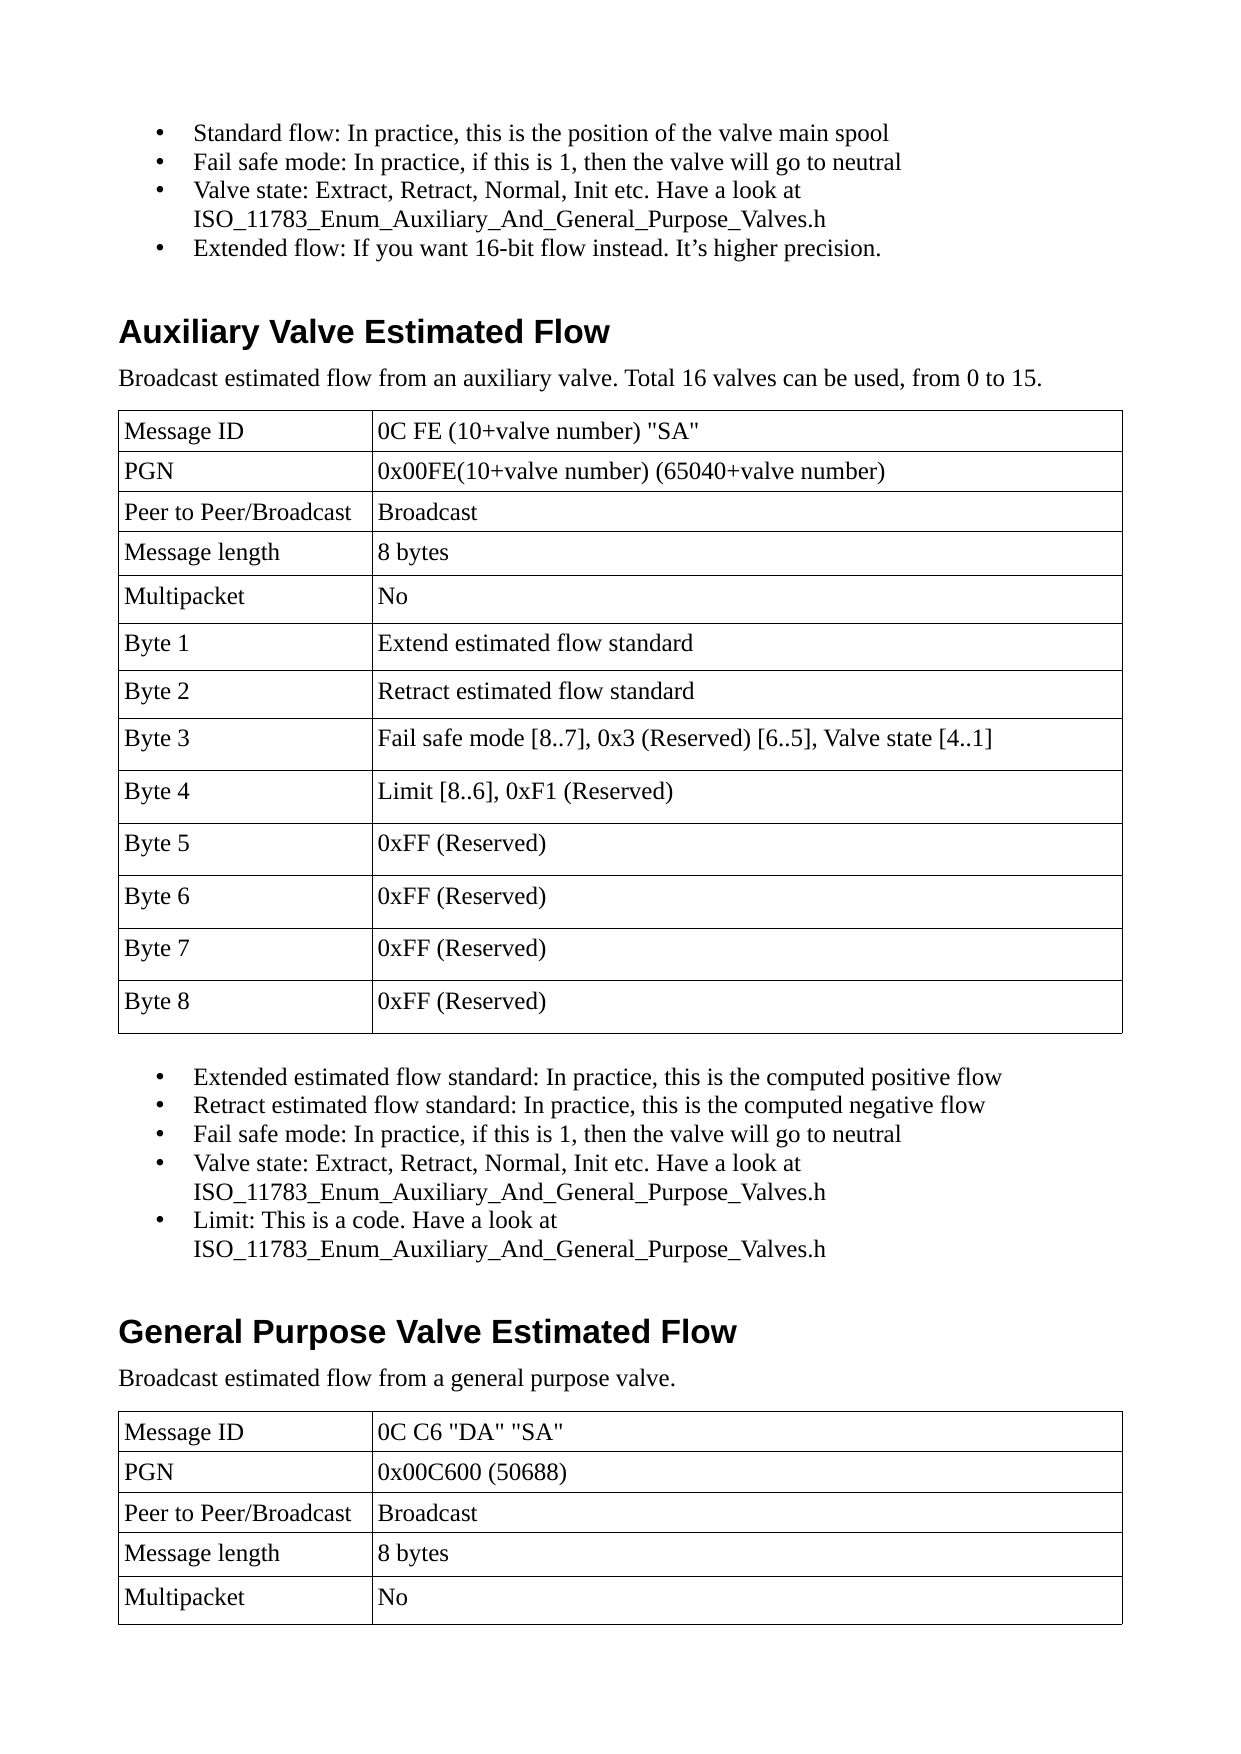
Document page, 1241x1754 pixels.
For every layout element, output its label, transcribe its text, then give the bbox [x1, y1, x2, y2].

list Fail safe mode: In practice, if this is 1, then the valve will go to neutral [156, 147, 1122, 176]
table_cell 0xFF (Reserved) [373, 824, 1122, 875]
table_cell Peer to Peer/Broadcast [119, 492, 372, 531]
list Extended flow: If you want 16-bit flow instead. It’s higher precision. [156, 233, 1122, 262]
list Retract estimated flow standard: In practice, this is the computed negative flow [156, 1090, 1122, 1119]
table_cell 8 bytes [373, 532, 1122, 575]
subtitle Auxiliary Valve Estimated Flow [118, 311, 1122, 350]
table_cell Multipacket [119, 576, 372, 623]
table_cell PGN [119, 1452, 372, 1492]
table_cell 0x00FE(10+valve number) (65040+valve number) [373, 452, 1122, 491]
table_cell PGN [119, 452, 372, 491]
table_cell 0xFF (Reserved) [373, 981, 1122, 1033]
list Valve state: Extract, Retract, Normal, Init etc. Have a look at ISO_11783_Enum_Auxiliary_And_General_Purpose_Valves.h [156, 176, 1122, 233]
table_cell Message length [119, 532, 372, 575]
table_cell Retract estimated flow standard [373, 671, 1122, 718]
subtitle General Purpose Valve Estimated Flow [118, 1312, 1122, 1351]
table_header 0C C6 "DA" "SA" [373, 1412, 1122, 1451]
table_header Message ID [119, 411, 372, 451]
text Broadcast estimated flow from a general purpose valve. [118, 1363, 1122, 1392]
table_cell Multipacket [119, 1577, 372, 1624]
table_cell Broadcast [373, 1493, 1122, 1532]
table_cell Byte 4 [119, 771, 372, 823]
text Broadcast estimated flow from an auxiliary valve. Total 16 valves can be used, from 0 to 15. [118, 363, 1122, 391]
table_cell Peer to Peer/Broadcast [119, 1493, 372, 1532]
table_cell 0xFF (Reserved) [373, 876, 1122, 928]
list Limit: This is a code. Have a look at ISO_11783_Enum_Auxiliary_And_General_Purpose_Valves.h [156, 1205, 1122, 1263]
list Extended estimated flow standard: In practice, this is the computed positive flow [156, 1062, 1122, 1090]
table_cell Message length [119, 1533, 372, 1576]
table_cell Broadcast [373, 492, 1122, 531]
table_cell 0x00C600 (50688) [373, 1452, 1122, 1492]
table_cell Byte 2 [119, 671, 372, 718]
table_cell Byte 8 [119, 981, 372, 1033]
table_cell 8 bytes [373, 1533, 1122, 1576]
list Standard flow: In practice, this is the position of the valve main spool [156, 118, 1122, 147]
table_cell Limit [8..6], 0xF1 (Reserved) [373, 771, 1122, 823]
table_cell Extend estimated flow standard [373, 624, 1122, 670]
list Fail safe mode: In practice, if this is 1, then the valve will go to neutral [156, 1119, 1122, 1148]
table_cell Byte 5 [119, 824, 372, 875]
table_cell No [373, 1577, 1122, 1624]
table_cell Byte 1 [119, 624, 372, 670]
list Valve state: Extract, Retract, Normal, Init etc. Have a look at ISO_11783_Enum_Auxiliary_And_General_Purpose_Valves.h [156, 1148, 1122, 1205]
table_header Message ID [119, 1412, 372, 1451]
table_cell 0xFF (Reserved) [373, 929, 1122, 980]
table_cell No [373, 576, 1122, 623]
table_cell Byte 3 [119, 719, 372, 770]
table_cell Byte 7 [119, 929, 372, 980]
table_cell Fail safe mode [8..7], 0x3 (Reserved) [6..5], Valve state [4..1] [373, 719, 1122, 770]
table_cell Byte 6 [119, 876, 372, 928]
table_header 0C FE (10+valve number) "SA" [373, 411, 1122, 451]
